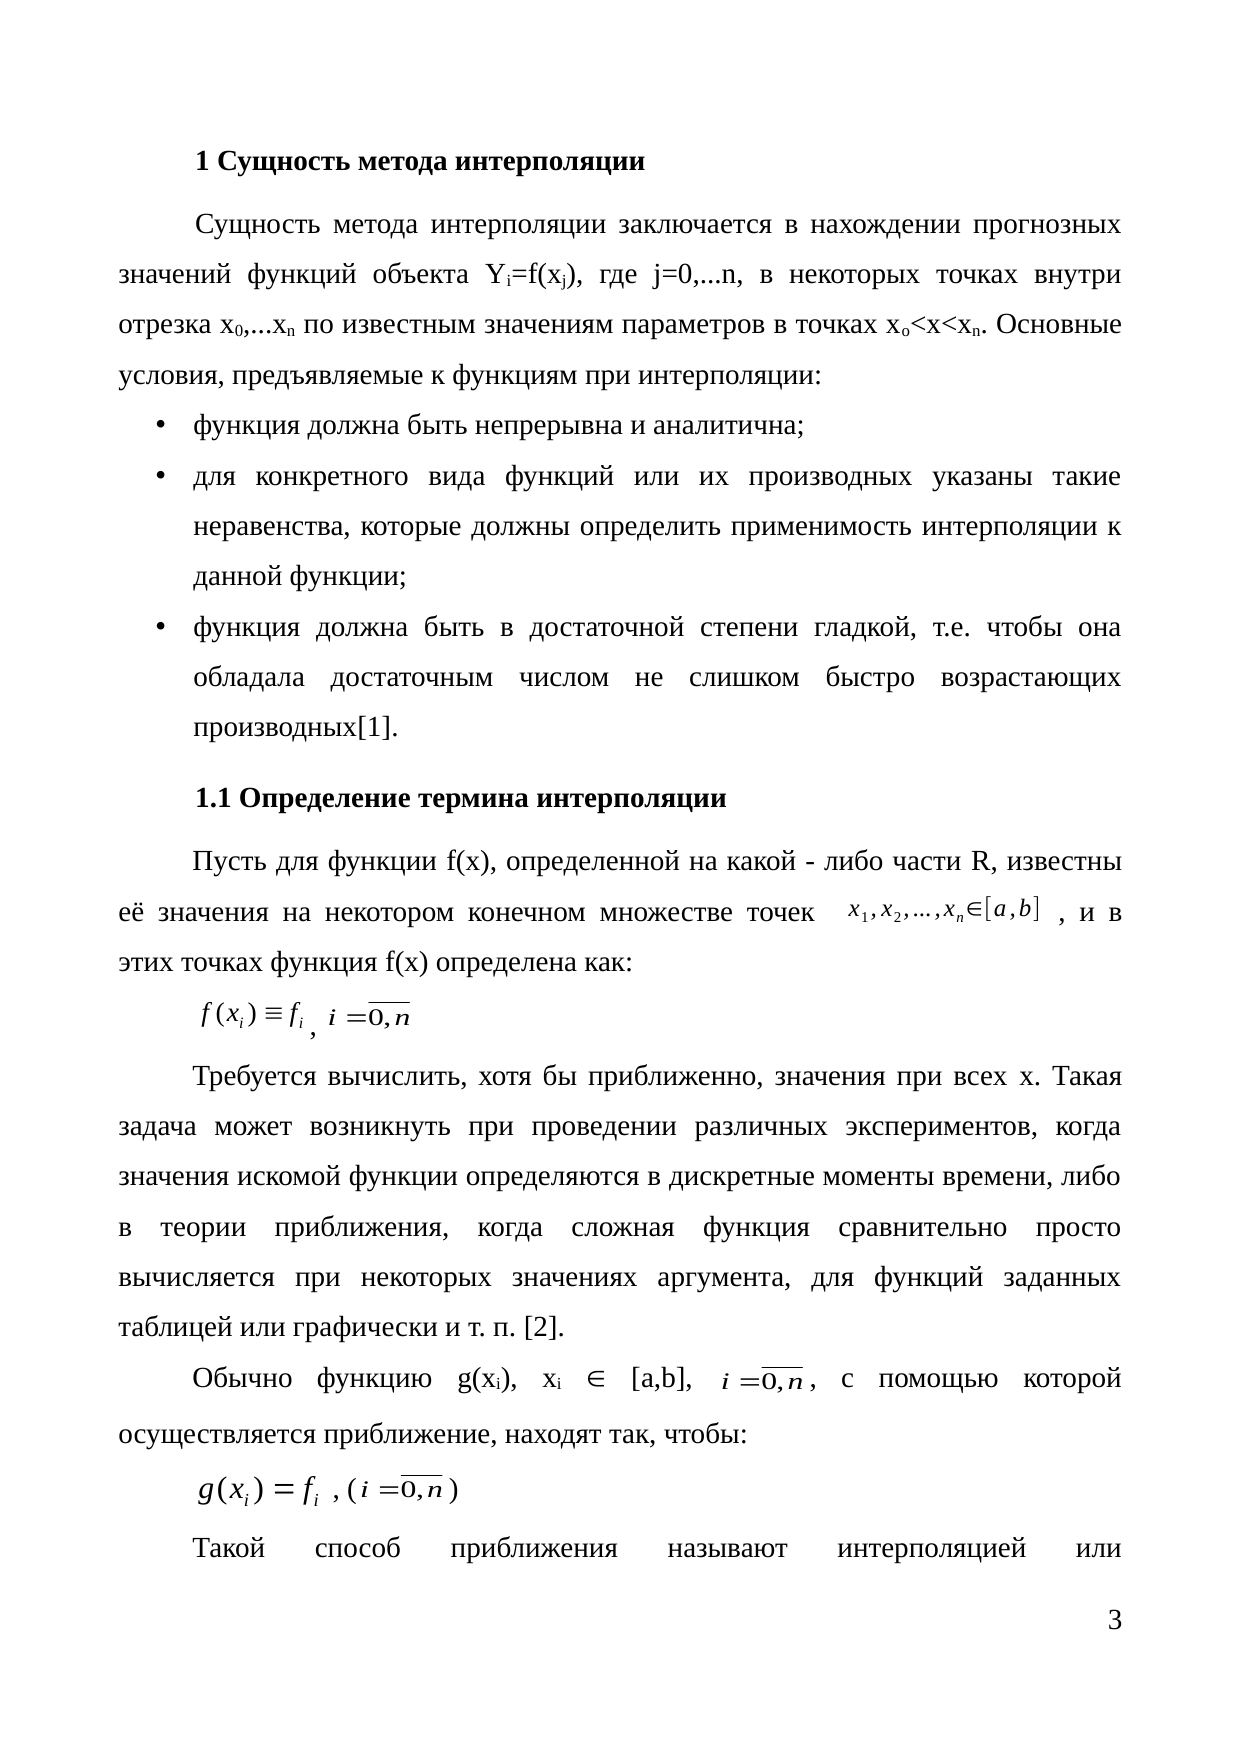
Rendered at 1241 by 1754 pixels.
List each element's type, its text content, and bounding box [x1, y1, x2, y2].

list функция должна быть в достаточной степени гладкой, т.е. чтобы она обладала достаточным числом не слишком быстро возрастающих производных[1]. [156, 609, 1122, 743]
text , [118, 994, 1122, 1041]
text Сущность метода интерполяции заключается в нахождении прогнозных значений функций объекта Yi=f(xj), где j=0,...n, в некоторых точках внутри отрезка х0,...хn по известным значениям параметров в точках xo<x<xn. Основные условия, предъявляемые к функциям при интерполяции: [118, 206, 1122, 390]
text , () [118, 1467, 1122, 1514]
text Требуется вычислить, хотя бы приближенно, значения при всех x. Такая задача может возникнуть при проведении различных экспериментов, когда значения искомой функции определяются в дискретные моменты времени, либо в теории приближения, когда сложная функция сравнительно просто вычисляется при некоторых значениях аргумента, для функций заданных таблицей или графически и т. п. [2]. [118, 1058, 1122, 1343]
text Такой способ приближения называют интерполяцией или [118, 1531, 1122, 1564]
subtitle 1.1 Определение термина интерполяции [118, 781, 1122, 814]
text Обычно функцию g(xi), xi  [a,b], , с помощью которой осуществляется приближение, находят так, чтобы: [118, 1360, 1122, 1450]
text Пусть для функции f(x), определенной на какой - либо части R, известны её значения на некотором конечном множестве точек , и в этих точках функция f(x) определена как: [118, 843, 1122, 977]
list для конкретного вида функций или их производных указаны такие неравенства, которые должны определить применимость интерполяции к данной функции; [156, 458, 1122, 592]
subtitle 1 Сущность метода интерполяции [195, 143, 1122, 177]
list функция должна быть непрерывна и аналитична; [156, 407, 1122, 441]
